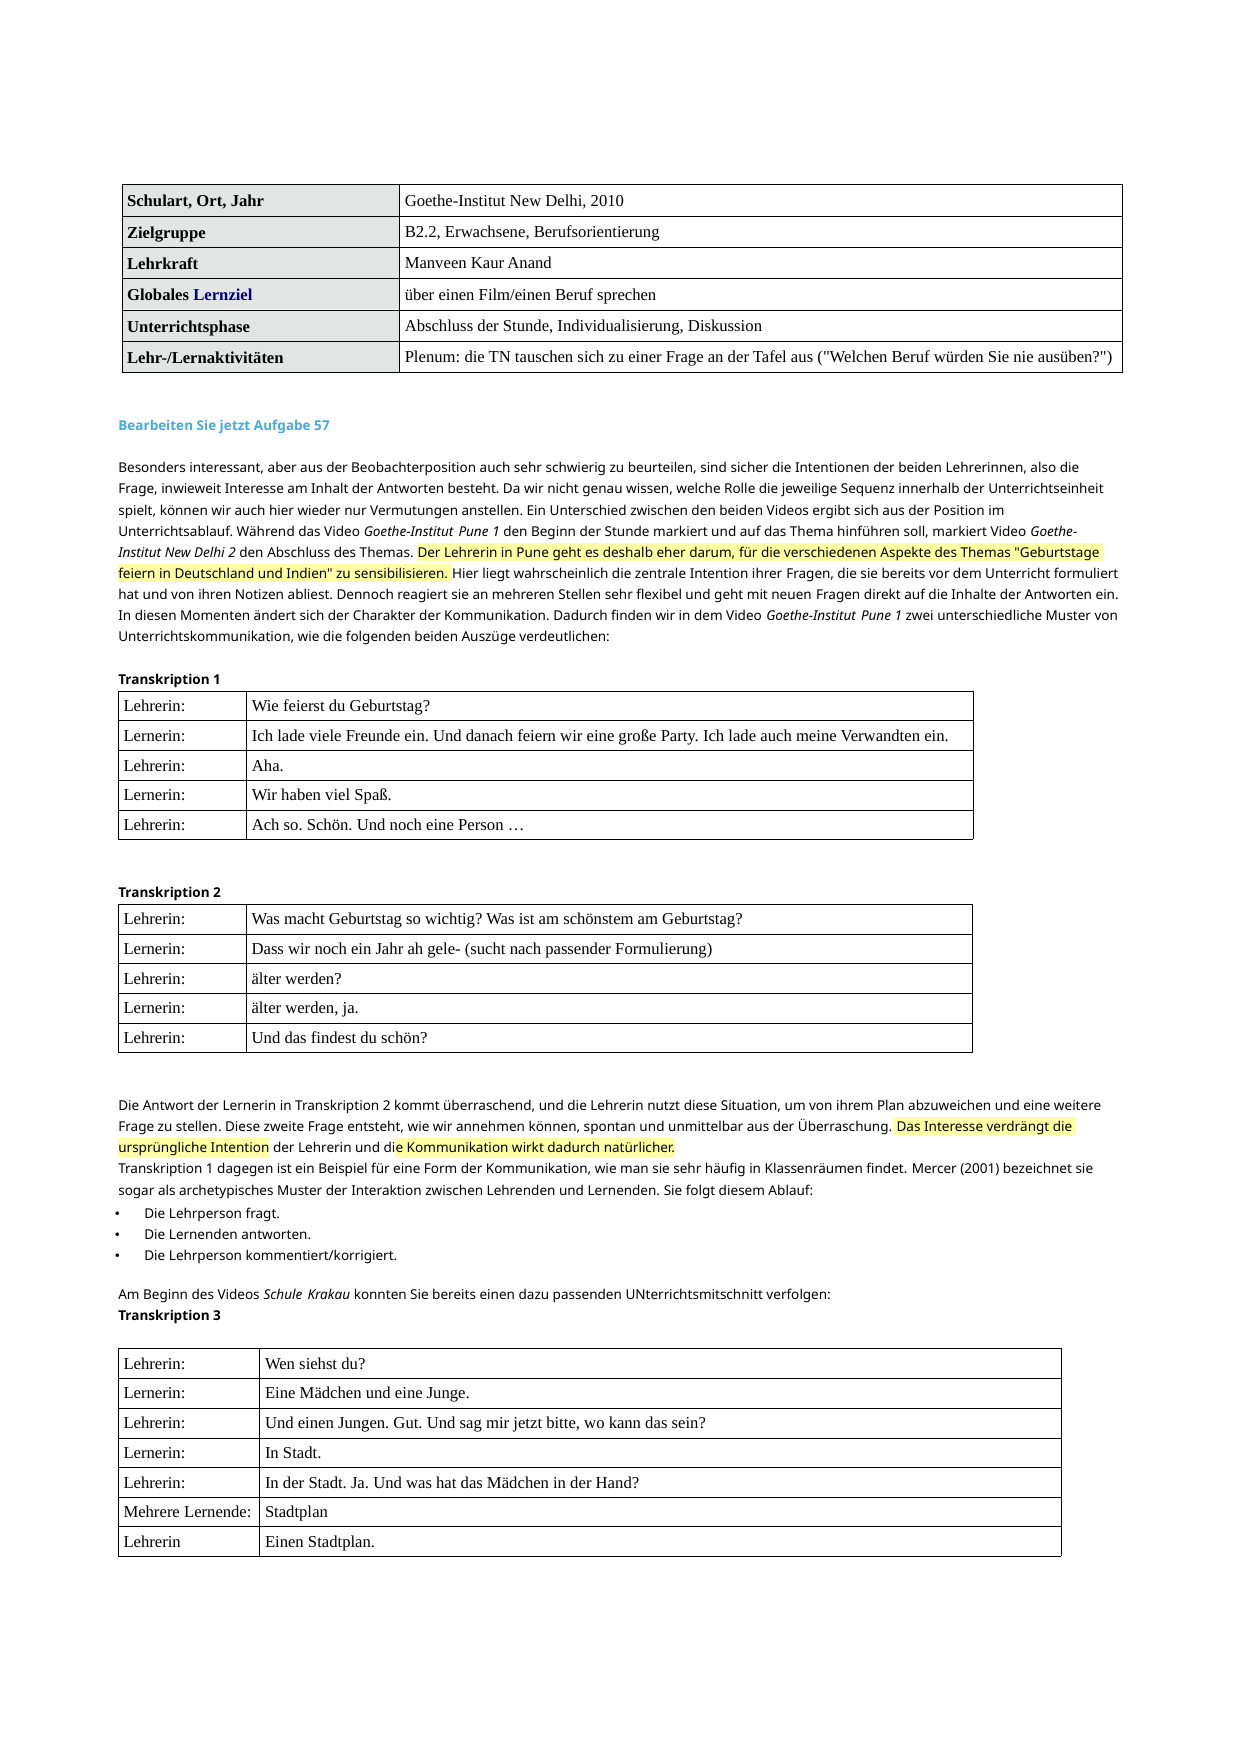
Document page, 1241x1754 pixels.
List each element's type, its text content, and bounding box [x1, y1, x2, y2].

table_cell Lehrkraft [123, 248, 399, 278]
table_cell Lernerin: [119, 1439, 259, 1467]
table_cell Und einen Jungen. Gut. Und sag mir jetzt bitte, wo kann das sein? [260, 1409, 1061, 1437]
table_cell Lernerin: [119, 1379, 259, 1408]
table_cell Lehrerin: [119, 1409, 259, 1437]
table_cell älter werden, ja. [247, 994, 972, 1023]
text Transkription 1 dagegen ist ein Beispiel für eine Form der Kommunikation, wie man sie sehr häufig in Klassenräumen findet. Mercer (2001) bezeichnet sie sogar als archetypisches Muster der Interaktion zwischen Lehrenden und Lernenden. Sie folgt diesem Ablauf: [118, 1159, 1122, 1199]
table_cell Lehr-/Lernaktivitäten [123, 342, 399, 372]
list Die Lernenden antworten. [118, 1222, 1122, 1243]
table_cell älter werden? [247, 964, 972, 993]
table_cell über einen Film/einen Beruf sprechen [400, 279, 1122, 309]
table_cell Eine Mädchen und eine Junge. [260, 1379, 1061, 1408]
table_cell Dass wir noch ein Jahr ah gele- (sucht nach passender Formulierung) [247, 935, 972, 963]
table_header Lehrerin: [119, 692, 246, 720]
table_cell B2.2, Erwachsene, Berufsorientierung [400, 217, 1122, 247]
table_header Wie feierst du Geburtstag? [247, 692, 973, 720]
text Am Beginn des Videos Schule Krakau konnten Sie bereits einen dazu passenden UNterrichtsmitschnitt verfolgen: [118, 1285, 1122, 1303]
table_cell Lernerin: [119, 721, 246, 750]
table_header Schulart, Ort, Jahr [123, 185, 399, 216]
table_cell Lehrerin: [119, 751, 246, 780]
table_cell Und das findest du schön? [247, 1024, 972, 1052]
text Die Antwort der Lernerin in Transkription 2 kommt überraschend, und die Lehrerin nutzt diese Situation, um von ihrem Plan abzuweichen und eine weitere Frage zu stellen. Diese zweite Frage entsteht, wie wir annehmen können, spontan und unmittelbar aus der Überraschung. Das Interesse verdrängt die ursprüngliche Intention der Lehrerin und die Kommunikation wirkt dadurch natürlicher. [118, 1096, 1122, 1157]
table_cell Plenum: die TN tauschen sich zu einer Frage an der Tafel aus ("Welchen Beruf würden Sie nie ausüben?") [400, 342, 1122, 372]
table_cell Globales Lernziel [123, 279, 399, 309]
table_cell Zielgruppe [123, 217, 399, 247]
table_cell Einen Stadtplan. [260, 1527, 1061, 1556]
table_cell In Stadt. [260, 1439, 1061, 1467]
table_cell Lehrerin: [119, 964, 246, 993]
table_cell Lehrerin: [119, 1024, 246, 1052]
table_header Goethe-Institut New Delhi, 2010 [400, 185, 1122, 216]
table_cell Lehrerin: [119, 811, 246, 839]
table_cell Unterrichtsphase [123, 311, 399, 341]
table_cell Ach so. Schön. Und noch eine Person … [247, 811, 973, 839]
table_cell Wir haben viel Spaß. [247, 781, 973, 809]
table_header Lehrerin: [119, 1349, 259, 1378]
table_cell Manveen Kaur Anand [400, 248, 1122, 278]
table_header Was macht Geburtstag so wichtig? Was ist am schönstem am Geburtstag? [247, 905, 972, 933]
text Transkription 3 [118, 1306, 1122, 1324]
table_header Wen siehst du? [260, 1349, 1061, 1378]
table_cell Stadtplan [260, 1498, 1061, 1526]
table_cell Aha. [247, 751, 973, 780]
table_cell Lernerin: [119, 935, 246, 963]
text Besonders interessant, aber aus der Beobachterposition auch sehr schwierig zu beurteilen, sind sicher die Intentionen der beiden Lehrerinnen, also die Frage, inwieweit Interesse am Inhalt der Antworten besteht. Da wir nicht genau wissen, welche Rolle die jeweilige Sequenz innerhalb der Unterrichtseinheit spielt, können wir auch hier wieder nur Vermutungen anstellen. Ein Unterschied zwischen den beiden Videos ergibt sich aus der Position im Unterrichtsablauf. Während das Video Goethe-Institut Pune 1 den Beginn der Stunde markiert und auf das Thema hinführen soll, markiert Video Goethe-Institut New Delhi 2 den Abschluss des Themas. Der Lehrerin in Pune geht es deshalb eher darum, für die verschiedenen Aspekte des Themas "Geburtstage feiern in Deutschland und Indien" zu sensibilisieren. Hier liegt wahrscheinlich die zentrale Intention ihrer Fragen, die sie bereits vor dem Unterricht formuliert hat und von ihren Notizen abliest. Dennoch reagiert sie an mehreren Stellen sehr flexibel und geht mit neuen Fragen direkt auf die Inhalte der Antworten ein. In diesen Momenten ändert sich der Charakter der Kommunikation. Dadurch finden wir in dem Video Goethe-Institut Pune 1 zwei unterschiedliche Muster von Unterrichtskommunikation, wie die folgenden beiden Auszüge verdeutlichen: [118, 458, 1122, 646]
text Transkription 1 [118, 669, 1122, 688]
table_cell Ich lade viele Freunde ein. Und danach feiern wir eine große Party. Ich lade auch meine Verwandten ein. [247, 721, 973, 750]
table_header Lehrerin: [119, 905, 246, 933]
table_cell Abschluss der Stunde, Individualisierung, Diskussion [400, 311, 1122, 341]
table_cell In der Stadt. Ja. Und was hat das Mädchen in der Hand? [260, 1468, 1061, 1497]
table_cell Lehrerin [119, 1527, 259, 1556]
table_cell Mehrere Lernende: [119, 1498, 259, 1526]
list Die Lehrperson kommentiert/korrigiert. [118, 1243, 1122, 1264]
table_cell Lernerin: [119, 994, 246, 1023]
text Bearbeiten Sie jetzt Aufgabe 57 [118, 416, 1122, 434]
list Die Lehrperson fragt. [118, 1202, 1122, 1222]
text Transkription 2 [118, 883, 1122, 901]
table_cell Lehrerin: [119, 1468, 259, 1497]
table_cell Lernerin: [119, 781, 246, 809]
